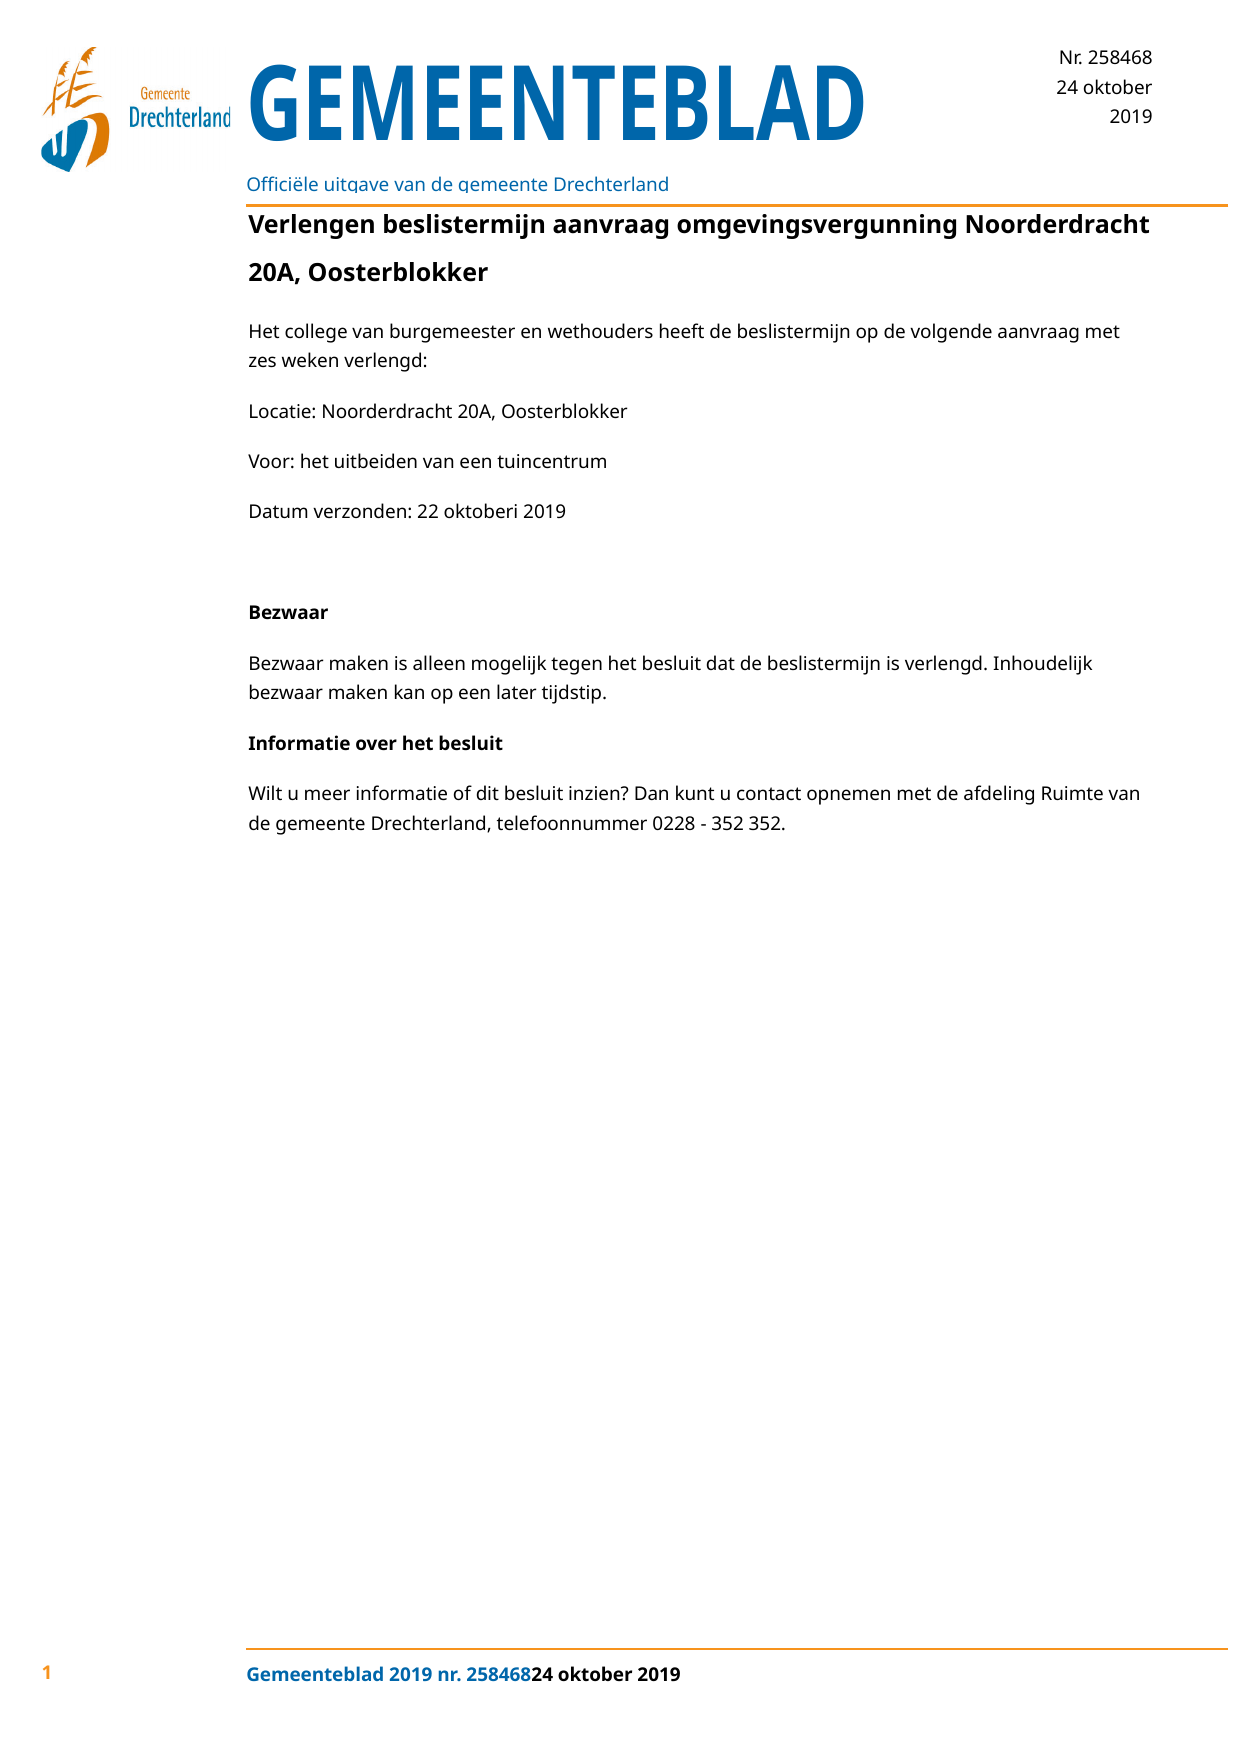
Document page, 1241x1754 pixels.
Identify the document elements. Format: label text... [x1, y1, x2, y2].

text Bezwaar [248, 599, 1152, 625]
picture [41, 47, 231, 172]
text Informatie over het besluit [248, 730, 1152, 756]
text Verlengen beslistermijn aanvraag omgevingsvergunning Noorderdracht 20A, Oosterblokker [248, 207, 1152, 288]
picture [41, 158, 64, 172]
text Het college van burgemeester en wethouders heeft de beslistermijn op de volgende aanvraag met zes weken verlengd: [248, 318, 1152, 373]
picture [226, 115, 231, 124]
text Locatie: Noorderdracht 20A, Oosterblokker [248, 398, 1152, 424]
text Bezwaar maken is alleen mogelijk tegen het besluit dat de beslistermijn is verlengd. Inhoudelijk bezwaar maken kan op een later tijdstip. [248, 650, 1152, 705]
text Voor: het uitbeiden van een tuincentrum [248, 448, 1152, 474]
text Datum verzonden: 22 oktoberi 2019 [248, 499, 1152, 524]
text Wilt u meer informatie of dit besluit inzien? Dan kunt u contact opnemen met de afdeling Ruimte van de gemeente Drechterland, telefoonnummer 0228 - 352 352. [248, 780, 1152, 836]
